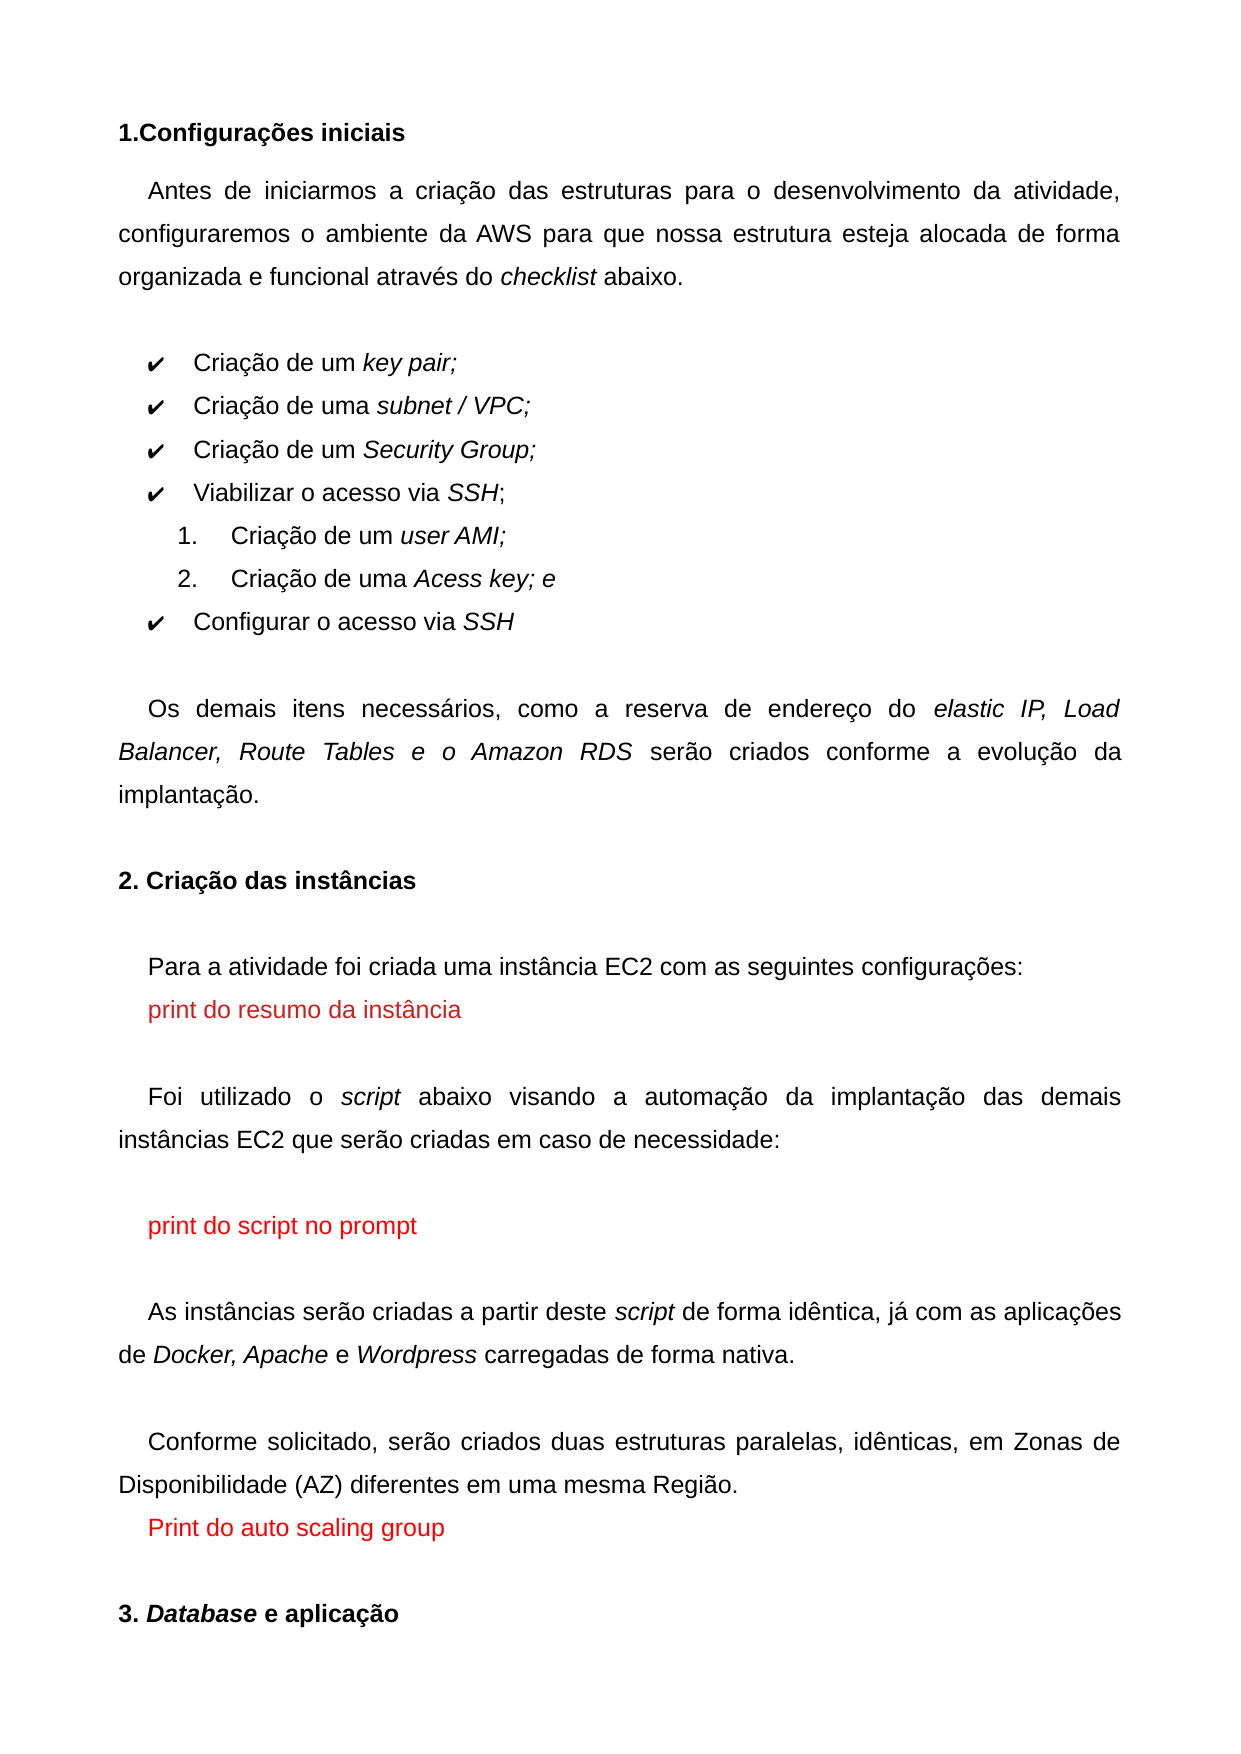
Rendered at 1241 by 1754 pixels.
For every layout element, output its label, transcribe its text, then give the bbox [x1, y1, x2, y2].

text As instâncias serão criadas a partir deste script de forma idêntica, já com as aplicações de Docker, Apache e Wordpress carregadas de forma nativa. [118, 1297, 1122, 1369]
text Foi utilizado o script abaixo visando a automação da implantação das demais instâncias EC2 que serão criadas em caso de necessidade: [118, 1082, 1122, 1154]
text 3. Database e aplicação [118, 1599, 1122, 1628]
list Criação de um Security Group; [118, 434, 1122, 463]
list Criação de uma subnet / VPC; [118, 391, 1122, 420]
text print do script no prompt [118, 1211, 1122, 1240]
text Os demais itens necessários, como a reserva de endereço do elastic IP, Load Balancer, Route Tables e o Amazon RDS serão criados conforme a evolução da implantação. [118, 694, 1122, 809]
list Configurar o acesso via SSH [118, 607, 1122, 636]
text Para a atividade foi criada uma instância EC2 com as seguintes configurações: [118, 952, 1122, 981]
text 2. Criação das instâncias [118, 866, 1122, 895]
text Conforme solicitado, serão criados duas estruturas paralelas, idênticas, em Zonas de Disponibilidade (AZ) diferentes em uma mesma Região. [118, 1427, 1122, 1499]
list Criação de uma Acess key; e [148, 564, 1122, 593]
text Antes de iniciarmos a criação das estruturas para o desenvolvimento da atividade, configuraremos o ambiente da AWS para que nossa estrutura esteja alocada de forma organizada e funcional através do checklist abaixo. [118, 176, 1122, 291]
list Viabilizar o acesso via SSH; [118, 478, 1122, 507]
text print do resumo da instância [118, 996, 1122, 1024]
text 1.Configurações iniciais [118, 118, 1122, 147]
text Print do auto scaling group [118, 1513, 1122, 1542]
list Criação de um key pair; [118, 348, 1122, 377]
list Criação de um user AMI; [148, 521, 1122, 550]
